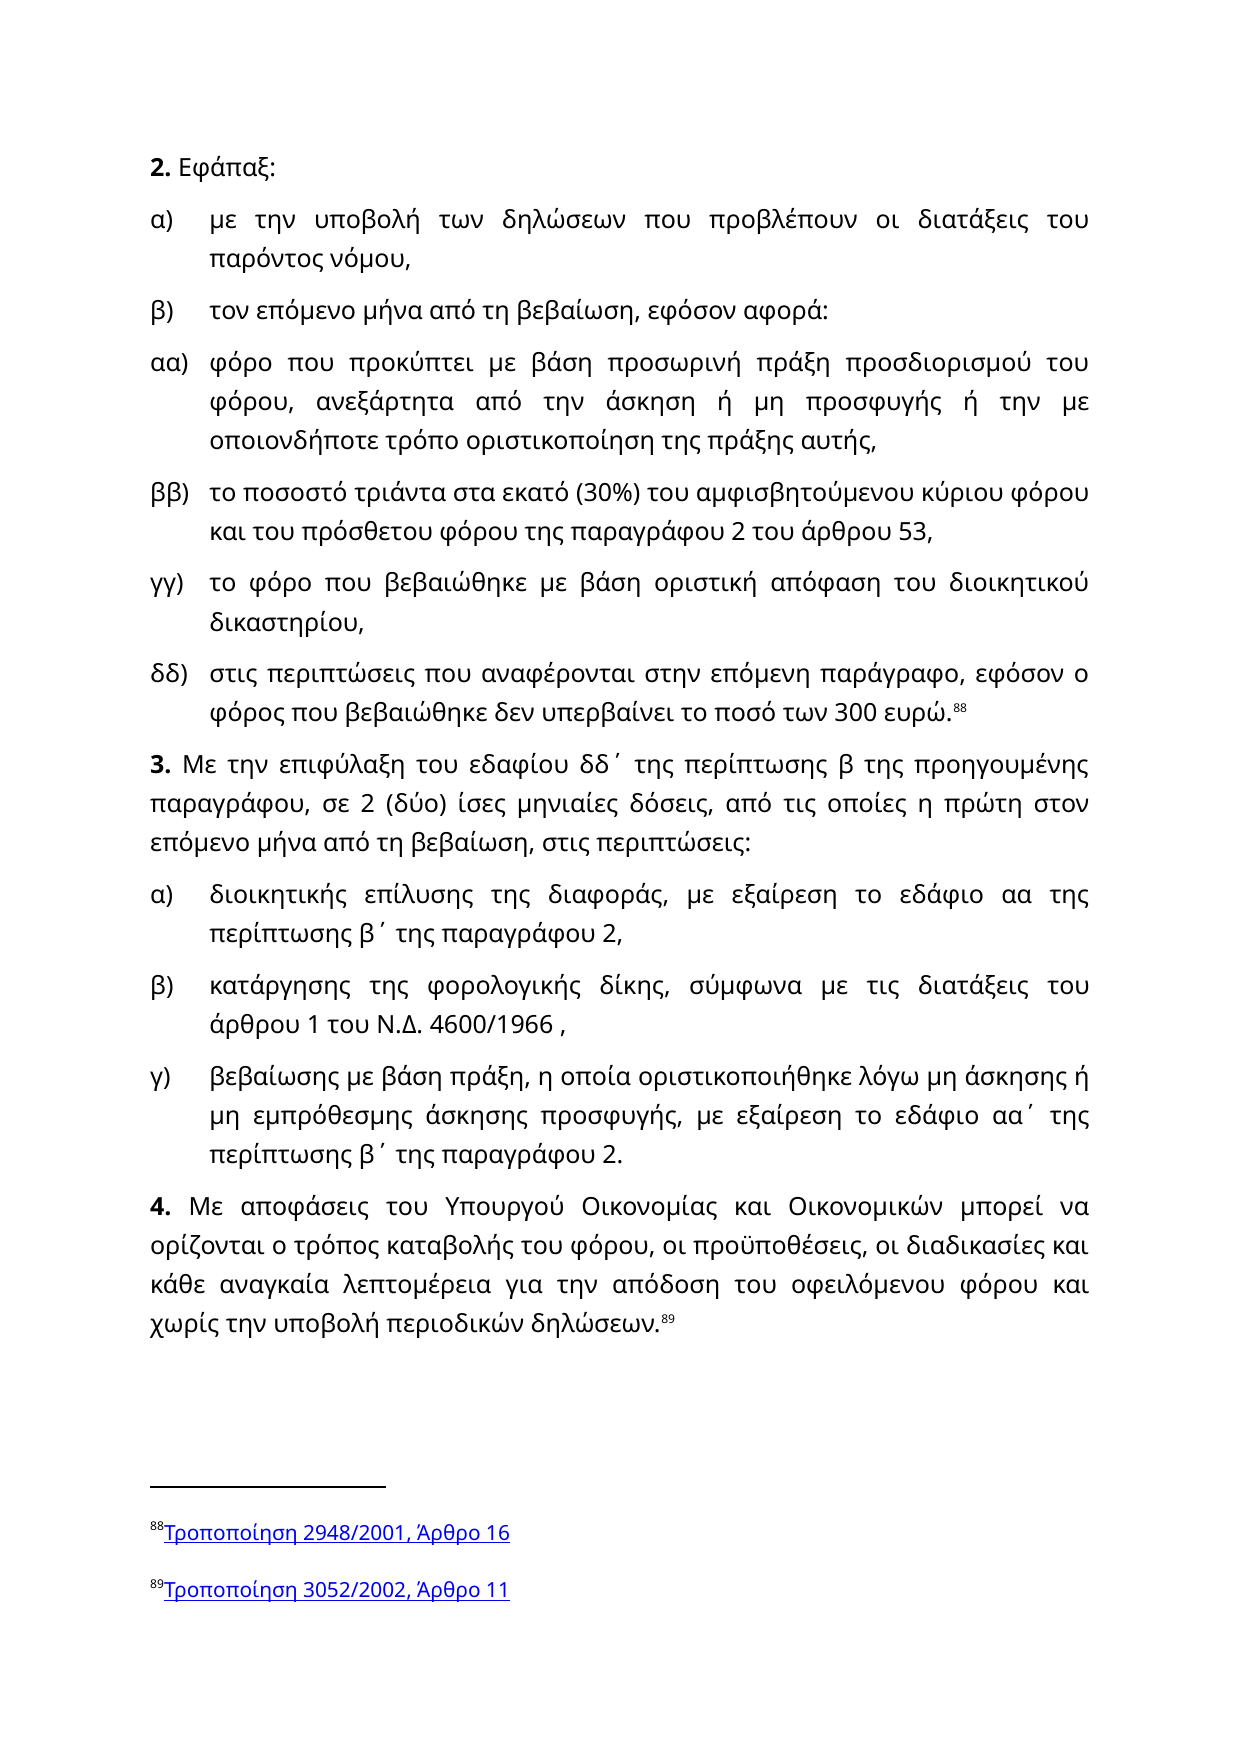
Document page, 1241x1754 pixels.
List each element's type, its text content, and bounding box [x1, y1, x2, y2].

list γ) βεβαίωσης με βάση πράξη, η οποία οριστικοποιήθηκε λόγω μη άσκησης ή μη εμπρόθεσμης άσκησης προσφυγής, με εξαίρεση το εδάφιο αα΄ της περίπτωσης β΄ της παραγράφου 2. [150, 1058, 1090, 1171]
list α) διοικητικής επίλυσης της διαφοράς, με εξαίρεση το εδάφιο αα της περίπτωσης β΄ της παραγράφου 2, [150, 877, 1090, 950]
text 4. Με αποφάσεις του Υπουργού Οικονομίας και Οικονομικών μπορεί να ορίζονται ο τρόπος καταβολής του φόρου, οι προϋποθέσεις, οι διαδικασίες και κάθε αναγκαία λεπτομέρεια για την απόδοση του οφειλόμενου φόρου και χωρίς την υποβολή περιοδικών δηλώσεων. [150, 1188, 1090, 1340]
list β) τον επόμενο μήνα από τη βεβαίωση, εφόσον αφορά: [150, 292, 1090, 327]
list γγ) το φόρο που βεβαιώθηκε με βάση οριστική απόφαση του διοικητικού δικαστηρίου, [150, 565, 1090, 638]
text Τροποποίηση 3052/2002, Άρθρο 11 [150, 1576, 1090, 1604]
text 3. Με την επιφύλαξη του εδαφίου δδ΄ της περίπτωσης β της προηγουμένης παραγράφου, σε 2 (δύο) ίσες μηνιαίες δόσεις, από τις οποίες η πρώτη στον επόμενο μήνα από τη βεβαίωση, στις περιπτώσεις: [150, 747, 1090, 859]
text Τροποποίηση 2948/2001, Άρθρο 16 [150, 1518, 1090, 1546]
list δδ) στις περιπτώσεις που αναφέρονται στην επόμενη παράγραφο, εφόσον ο φόρος που βεβαιώθηκε δεν υπερβαίνει το ποσό των 300 ευρώ. [150, 656, 1090, 729]
text 2. Εφάπαξ: [150, 150, 1090, 184]
list β) κατάργησης της φορολογικής δίκης, σύμφωνα με τις διατάξεις του άρθρου 1 του Ν.Δ. 4600/1966 , [150, 967, 1090, 1041]
list ββ) το ποσοστό τριάντα στα εκατό (30%) του αμφισβητούμενου κύριου φόρου και του πρόσθετου φόρου της παραγράφου 2 του άρθρου 53, [150, 474, 1090, 547]
list αα) φόρο που προκύπτει με βάση προσωρινή πράξη προσδιορισμού του φόρου, ανεξάρτητα από την άσκηση ή μη προσφυγής ή την με οποιονδήποτε τρόπο οριστικοποίηση της πράξης αυτής, [150, 344, 1090, 457]
list α) με την υποβολή των δηλώσεων που προβλέπουν οι διατάξεις του παρόντος νόμου, [150, 202, 1090, 275]
